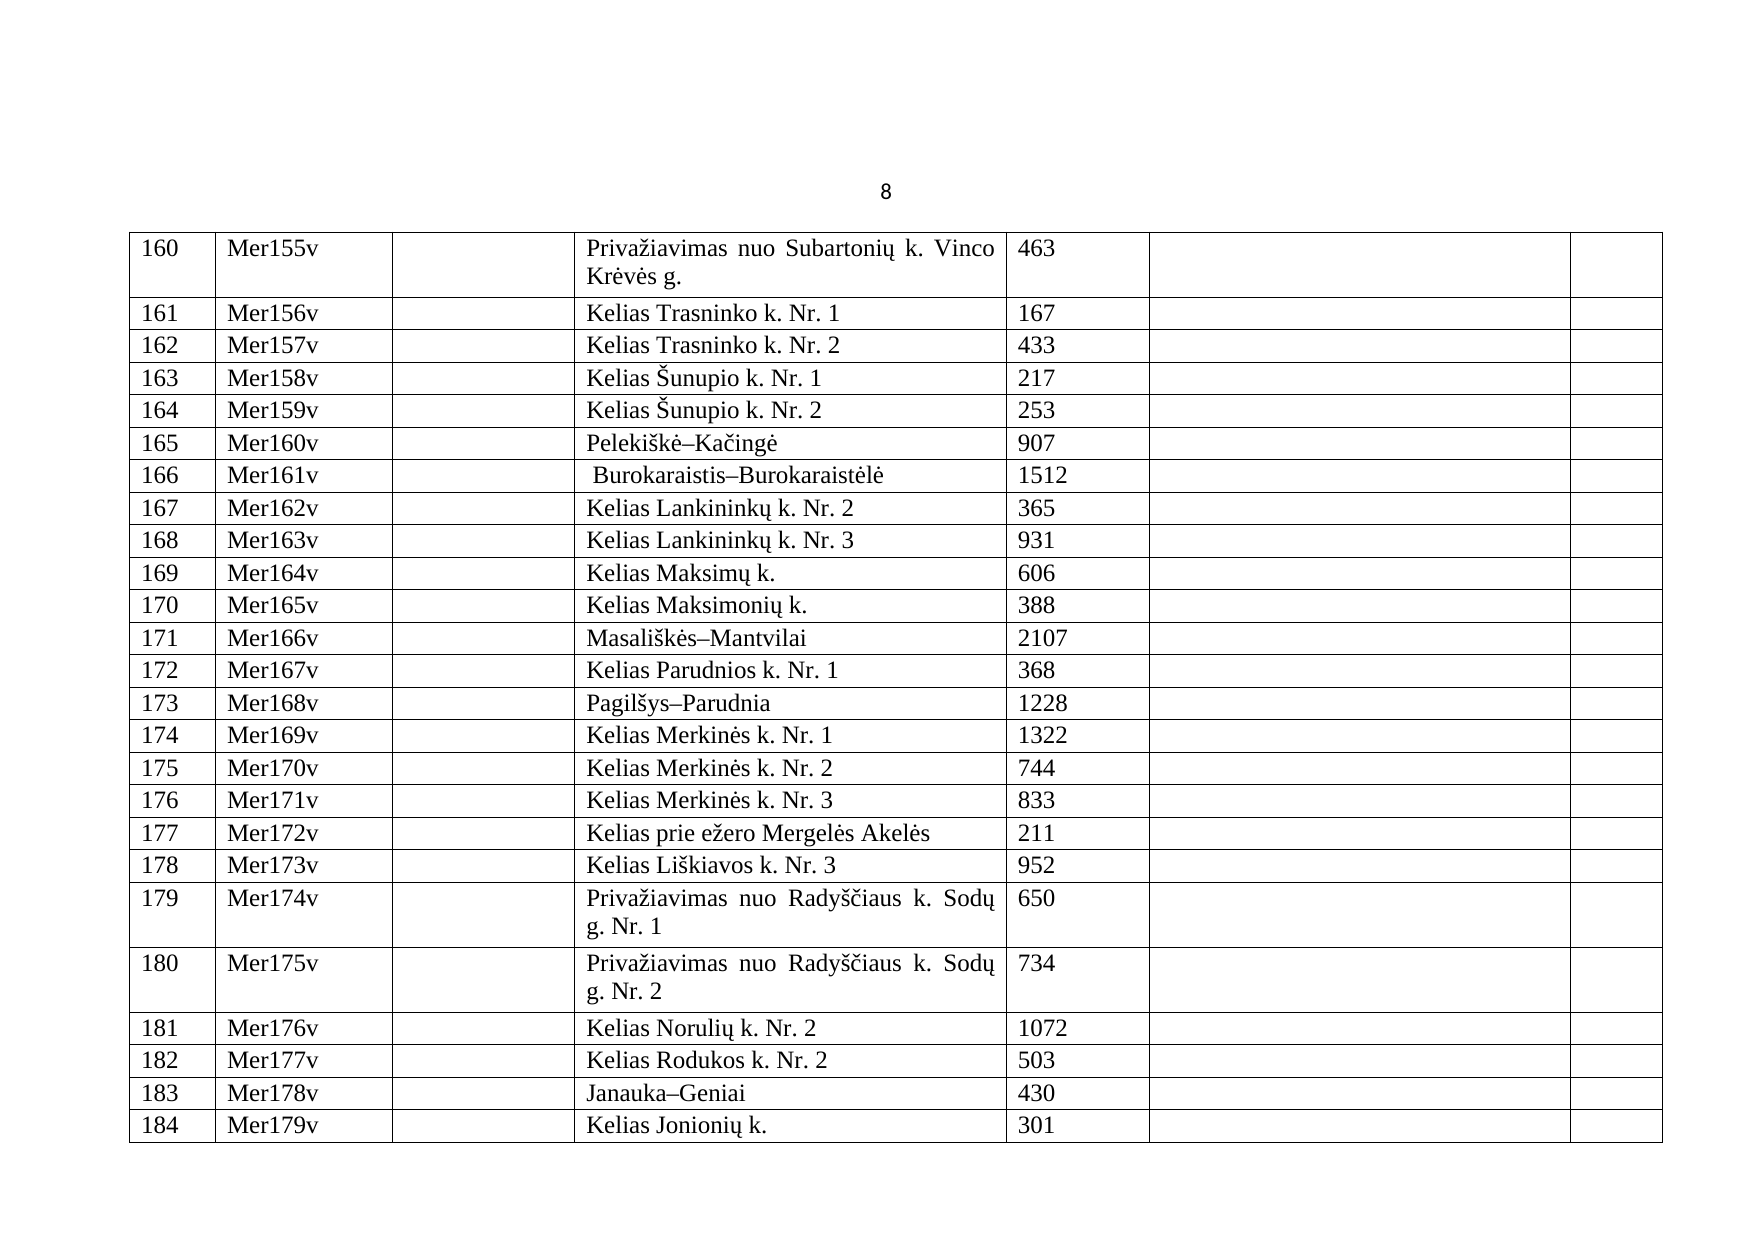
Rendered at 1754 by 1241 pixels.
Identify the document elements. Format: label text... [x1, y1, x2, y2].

table_cell [393, 720, 574, 752]
table_cell [1571, 655, 1662, 687]
table_cell Mer167v [216, 655, 392, 687]
table_cell [1150, 785, 1570, 817]
table_cell [1150, 1045, 1570, 1077]
table_cell [393, 428, 574, 459]
table_cell 169 [130, 558, 215, 589]
table_cell [1150, 330, 1570, 362]
table_cell 167 [130, 493, 215, 524]
table_cell [1571, 233, 1662, 297]
table_cell 179 [130, 883, 215, 947]
table_cell Mer164v [216, 558, 392, 589]
table_cell Kelias prie ežero Mergelės Akelės [575, 818, 1006, 849]
table_cell [393, 1013, 574, 1044]
table_cell [1571, 590, 1662, 622]
table_cell [1571, 1045, 1662, 1077]
table_cell 907 [1007, 428, 1149, 459]
table_cell Kelias Šunupio k. Nr. 2 [575, 395, 1006, 427]
table_cell [393, 948, 574, 1012]
table_cell Mer172v [216, 818, 392, 849]
table_cell Mer168v [216, 688, 392, 719]
table_cell [1150, 525, 1570, 557]
table_cell 650 [1007, 883, 1149, 947]
table_cell 253 [1007, 395, 1149, 427]
table_cell [1571, 460, 1662, 492]
table_cell 170 [130, 590, 215, 622]
table_cell 430 [1007, 1078, 1149, 1109]
table_cell [1150, 948, 1570, 1012]
table_cell 176 [130, 785, 215, 817]
table_cell [393, 460, 574, 492]
table_cell 175 [130, 753, 215, 784]
table_cell Mer169v [216, 720, 392, 752]
table_cell Mer163v [216, 525, 392, 557]
table_cell [1571, 493, 1662, 524]
table_cell 167 [1007, 298, 1149, 329]
table_cell 388 [1007, 590, 1149, 622]
table_cell Masališkės–Mantvilai [575, 623, 1006, 654]
table_cell Mer158v [216, 363, 392, 394]
table_cell Kelias Parudnios k. Nr. 1 [575, 655, 1006, 687]
table_cell 172 [130, 655, 215, 687]
table_cell [1571, 753, 1662, 784]
table_cell 463 [1007, 233, 1149, 297]
table_cell [393, 818, 574, 849]
table_cell Kelias Rodukos k. Nr. 2 [575, 1045, 1006, 1077]
table_cell 368 [1007, 655, 1149, 687]
table_cell [1150, 1078, 1570, 1109]
table_cell 433 [1007, 330, 1149, 362]
table_cell Kelias Merkinės k. Nr. 2 [575, 753, 1006, 784]
table_cell [1150, 558, 1570, 589]
table_cell [1571, 330, 1662, 362]
table_cell [1150, 850, 1570, 882]
table_cell Privažiavimas nuo Radyščiaus k. Sodų g. Nr. 1 [575, 883, 1006, 947]
table_cell Mer177v [216, 1045, 392, 1077]
table_cell Kelias Šunupio k. Nr. 1 [575, 363, 1006, 394]
table_cell Kelias Trasninko k. Nr. 1 [575, 298, 1006, 329]
table_cell Mer176v [216, 1013, 392, 1044]
table_cell [1571, 948, 1662, 1012]
table_cell Kelias Maksimų k. [575, 558, 1006, 589]
table_cell [393, 1078, 574, 1109]
table_cell [1571, 363, 1662, 394]
table_cell [1150, 298, 1570, 329]
table_cell [1150, 493, 1570, 524]
table_cell Mer160v [216, 428, 392, 459]
table_cell [1571, 688, 1662, 719]
table_cell 168 [130, 525, 215, 557]
table_cell [1150, 233, 1570, 297]
table_cell [393, 558, 574, 589]
table_cell Kelias Norulių k. Nr. 2 [575, 1013, 1006, 1044]
table_cell [1571, 1078, 1662, 1109]
table_cell [1150, 623, 1570, 654]
table_cell 184 [130, 1110, 215, 1142]
table_cell Mer156v [216, 298, 392, 329]
table_cell Kelias Merkinės k. Nr. 1 [575, 720, 1006, 752]
table_cell 166 [130, 460, 215, 492]
table_cell [1150, 720, 1570, 752]
table_cell Mer162v [216, 493, 392, 524]
table_cell Mer170v [216, 753, 392, 784]
table_cell Mer166v [216, 623, 392, 654]
table_cell 365 [1007, 493, 1149, 524]
table_cell [393, 883, 574, 947]
table_cell [1150, 395, 1570, 427]
table_cell [1571, 1013, 1662, 1044]
table_cell 1072 [1007, 1013, 1149, 1044]
table_cell 163 [130, 363, 215, 394]
table_cell [1150, 753, 1570, 784]
table_cell 174 [130, 720, 215, 752]
table_cell [393, 233, 574, 297]
table_cell 1512 [1007, 460, 1149, 492]
table_cell [393, 493, 574, 524]
table_cell [1150, 1110, 1570, 1142]
table_cell [1571, 818, 1662, 849]
table_cell [1150, 590, 1570, 622]
table_cell Mer179v [216, 1110, 392, 1142]
table_cell Burokaraistis–Burokaraistėlė [575, 460, 1006, 492]
table_cell 606 [1007, 558, 1149, 589]
table_cell [1150, 883, 1570, 947]
table_cell [1150, 460, 1570, 492]
table_cell Mer157v [216, 330, 392, 362]
table_cell Mer175v [216, 948, 392, 1012]
table_cell 177 [130, 818, 215, 849]
table_cell 161 [130, 298, 215, 329]
table_cell [1571, 623, 1662, 654]
table_cell Mer174v [216, 883, 392, 947]
table_cell [1571, 428, 1662, 459]
table_cell [393, 363, 574, 394]
table_cell Privažiavimas nuo Subartonių k. Vinco Krėvės g. [575, 233, 1006, 297]
table_cell [1150, 688, 1570, 719]
table_cell [1150, 655, 1570, 687]
table_cell [1150, 818, 1570, 849]
table_cell 301 [1007, 1110, 1149, 1142]
table_cell [393, 623, 574, 654]
table_cell Mer178v [216, 1078, 392, 1109]
table_cell 162 [130, 330, 215, 362]
table_cell [393, 785, 574, 817]
table_cell 503 [1007, 1045, 1149, 1077]
table_cell Mer159v [216, 395, 392, 427]
table_cell [1150, 1013, 1570, 1044]
table_cell 182 [130, 1045, 215, 1077]
table_cell 180 [130, 948, 215, 1012]
table_cell 165 [130, 428, 215, 459]
table_cell 160 [130, 233, 215, 297]
table_cell [393, 655, 574, 687]
table_cell Mer155v [216, 233, 392, 297]
table_cell [393, 1110, 574, 1142]
table_cell 1228 [1007, 688, 1149, 719]
table_cell [1571, 395, 1662, 427]
table_cell Mer173v [216, 850, 392, 882]
table_cell [1571, 525, 1662, 557]
table_cell [1571, 298, 1662, 329]
table_cell Mer165v [216, 590, 392, 622]
table_cell [1150, 363, 1570, 394]
table_cell [1150, 428, 1570, 459]
table_cell Pelekiškė–Kačingė [575, 428, 1006, 459]
table_cell Kelias Jonionių k. [575, 1110, 1006, 1142]
table_cell Kelias Trasninko k. Nr. 2 [575, 330, 1006, 362]
table_cell 181 [130, 1013, 215, 1044]
table_cell 734 [1007, 948, 1149, 1012]
table_cell [1571, 850, 1662, 882]
table_cell 171 [130, 623, 215, 654]
table_cell 211 [1007, 818, 1149, 849]
table_cell 164 [130, 395, 215, 427]
table_cell Kelias Liškiavos k. Nr. 3 [575, 850, 1006, 882]
table_cell 952 [1007, 850, 1149, 882]
table_cell 183 [130, 1078, 215, 1109]
table_cell [1571, 720, 1662, 752]
table_cell Kelias Lankininkų k. Nr. 3 [575, 525, 1006, 557]
table_cell [393, 1045, 574, 1077]
table_cell 744 [1007, 753, 1149, 784]
table_cell Janauka–Geniai [575, 1078, 1006, 1109]
table_cell [1571, 558, 1662, 589]
table_cell [393, 590, 574, 622]
table_cell [393, 850, 574, 882]
table_cell 173 [130, 688, 215, 719]
table_cell Privažiavimas nuo Radyščiaus k. Sodų g. Nr. 2 [575, 948, 1006, 1012]
table_cell [393, 395, 574, 427]
table_cell Kelias Maksimonių k. [575, 590, 1006, 622]
table_cell 217 [1007, 363, 1149, 394]
table_cell Mer171v [216, 785, 392, 817]
table_cell 931 [1007, 525, 1149, 557]
table_cell Kelias Merkinės k. Nr. 3 [575, 785, 1006, 817]
table_cell 833 [1007, 785, 1149, 817]
table_cell [393, 525, 574, 557]
table_cell 1322 [1007, 720, 1149, 752]
table_cell Pagilšys–Parudnia [575, 688, 1006, 719]
table_cell [393, 298, 574, 329]
table_cell [393, 688, 574, 719]
table_cell [393, 330, 574, 362]
table_cell [1571, 785, 1662, 817]
table_cell [1571, 883, 1662, 947]
table_cell 2107 [1007, 623, 1149, 654]
table_cell [393, 753, 574, 784]
table_cell [1571, 1110, 1662, 1142]
table_cell Mer161v [216, 460, 392, 492]
table_cell 178 [130, 850, 215, 882]
table_cell Kelias Lankininkų k. Nr. 2 [575, 493, 1006, 524]
